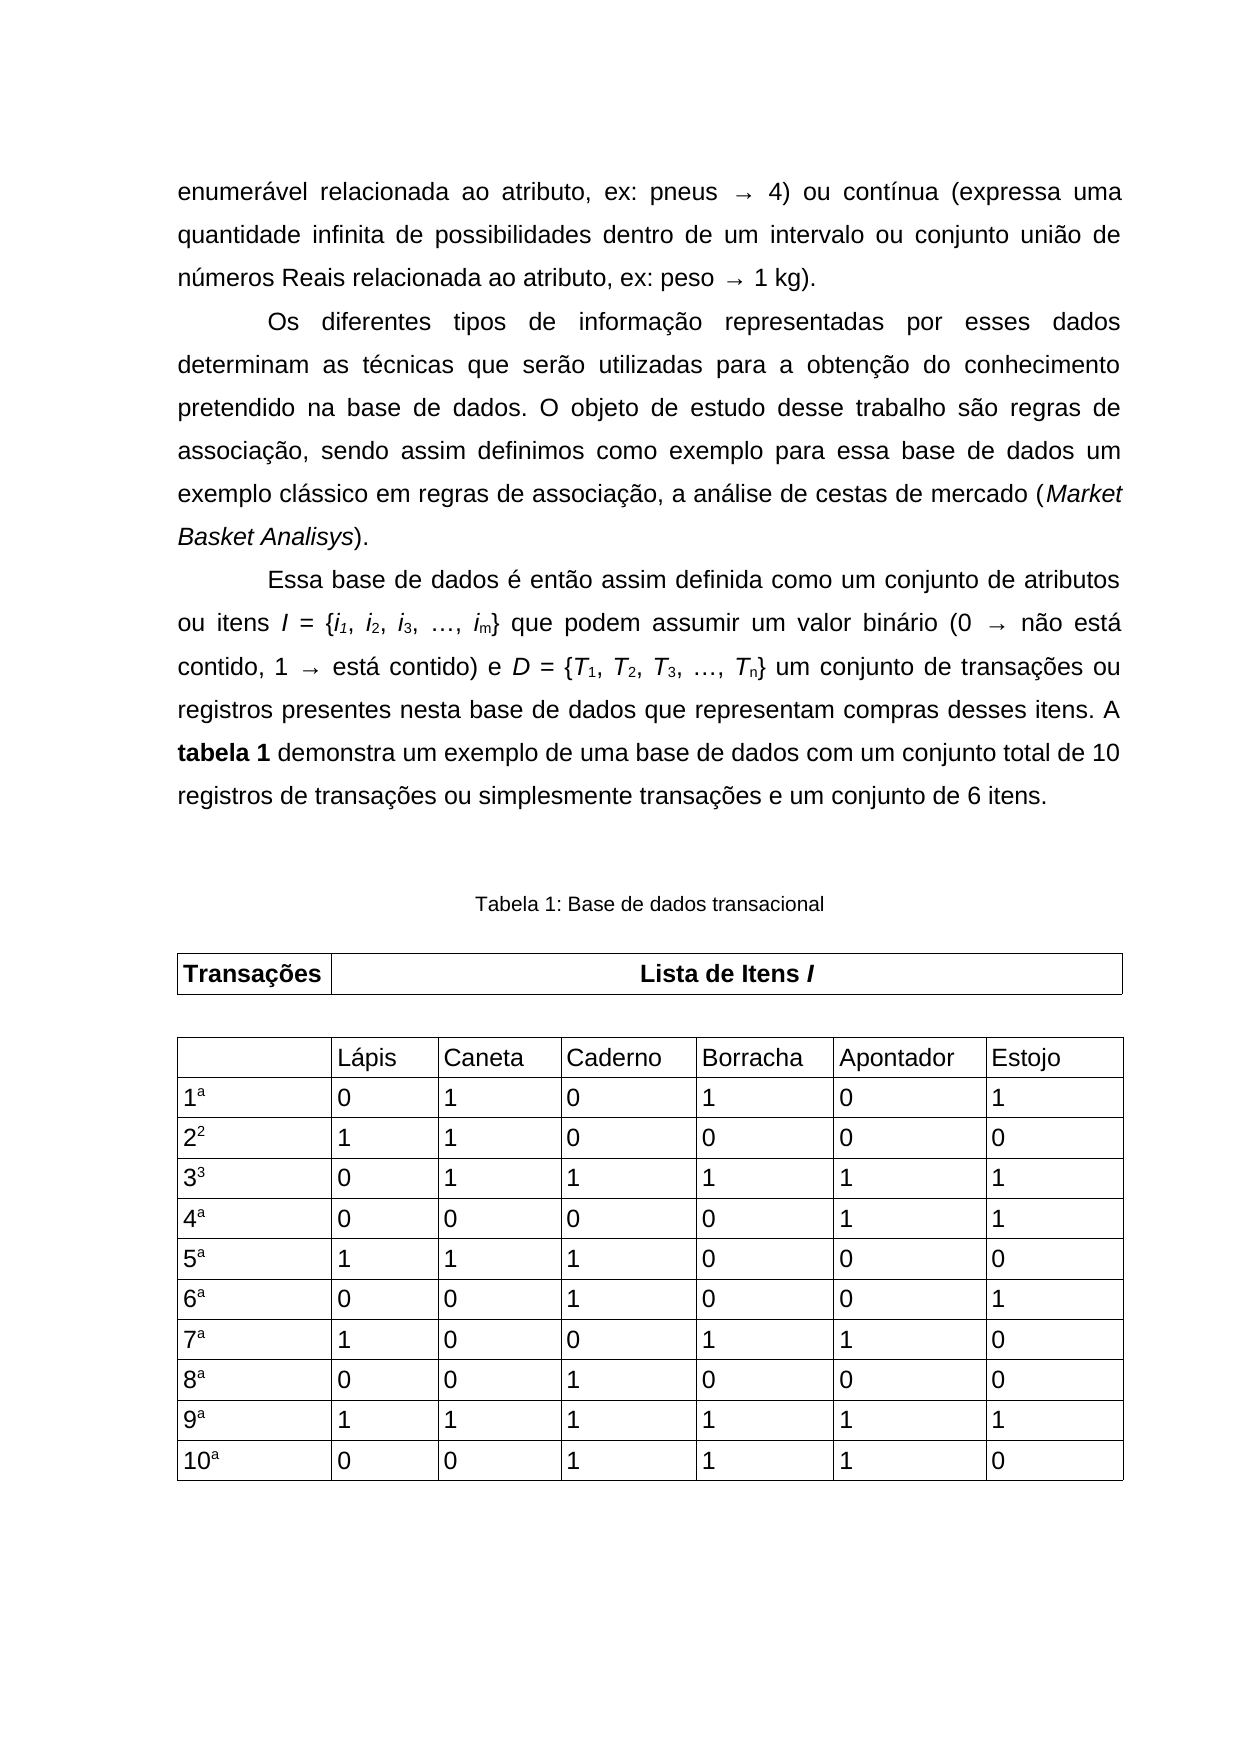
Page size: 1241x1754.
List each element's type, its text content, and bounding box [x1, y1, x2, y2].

table_cell 0 [987, 1360, 1123, 1399]
table_cell 1 [562, 1360, 696, 1399]
table_header [178, 1038, 331, 1077]
table_cell 1a [178, 1078, 331, 1117]
table_cell 1 [834, 1441, 986, 1480]
table_cell 1 [987, 1280, 1123, 1319]
table_cell 1 [562, 1159, 696, 1198]
table_cell 5a [178, 1239, 331, 1278]
table_cell 1 [834, 1159, 986, 1198]
table_cell 1 [562, 1401, 696, 1440]
table_cell 1 [697, 1401, 833, 1440]
table_cell 22 [178, 1118, 331, 1158]
table_header Caderno [562, 1038, 696, 1077]
table_cell 1 [439, 1159, 561, 1198]
table_cell 0 [697, 1360, 833, 1399]
table_cell 1 [562, 1239, 696, 1278]
table_cell 0 [332, 1280, 438, 1319]
table_cell 0 [439, 1360, 561, 1399]
table_header Transações [178, 954, 331, 993]
table_cell 1 [834, 1320, 986, 1359]
table_cell 0 [562, 1320, 696, 1359]
table_cell 0 [987, 1118, 1123, 1158]
text Essa base de dados é então assim definida como um conjunto de atributos ou itens I = {i1, i2, i3, …, im} que podem assumir um valor binário (0 → não está contido, 1 → está contido) e D = {T1, T2, T3, …, Tn} um conjunto de transações ou registros presentes nesta base de dados que representam compras desses itens. A tabela 1 demonstra um exemplo de uma base de dados com um conjunto total de 10 registros de transações ou simplesmente transações e um conjunto de 6 itens. [177, 565, 1122, 810]
table_cell 1 [697, 1078, 833, 1117]
table_header Apontador [834, 1038, 986, 1077]
text Tabela 1: Base de dados transacional [177, 892, 1122, 916]
table_cell 7a [178, 1320, 331, 1359]
table_cell 1 [987, 1199, 1123, 1238]
table_cell 0 [697, 1199, 833, 1238]
table_cell 10a [178, 1441, 331, 1480]
table_cell 1 [834, 1401, 986, 1440]
table_cell 8a [178, 1360, 331, 1399]
table_cell 0 [439, 1280, 561, 1319]
table_cell 1 [439, 1078, 561, 1117]
table_cell 0 [562, 1078, 696, 1117]
table_cell 0 [332, 1159, 438, 1198]
table_cell 0 [834, 1239, 986, 1278]
table_cell 1 [439, 1401, 561, 1440]
table_cell 0 [332, 1360, 438, 1399]
table_cell 1 [697, 1441, 833, 1480]
table_cell 0 [987, 1239, 1123, 1278]
table_cell 1 [987, 1401, 1123, 1440]
table_cell 0 [987, 1441, 1123, 1480]
table_cell 9a [178, 1401, 331, 1440]
table_cell 1 [439, 1118, 561, 1158]
table_cell 0 [834, 1078, 986, 1117]
table_cell 0 [332, 1078, 438, 1117]
table_cell 0 [834, 1118, 986, 1158]
table_header Estojo [987, 1038, 1123, 1077]
table_cell 1 [987, 1078, 1123, 1117]
table_cell 1 [562, 1280, 696, 1319]
table_cell 1 [562, 1441, 696, 1480]
table_cell 1 [332, 1118, 438, 1158]
table_header Caneta [439, 1038, 561, 1077]
table_cell 0 [697, 1118, 833, 1158]
table_cell 1 [332, 1320, 438, 1359]
table_cell 0 [697, 1280, 833, 1319]
table_cell 4a [178, 1199, 331, 1238]
table_cell 0 [987, 1320, 1123, 1359]
table_header Lápis [332, 1038, 438, 1077]
table_cell 0 [834, 1360, 986, 1399]
table_cell 1 [332, 1239, 438, 1278]
table_cell 1 [332, 1401, 438, 1440]
table_cell 0 [332, 1441, 438, 1480]
table_cell 1 [697, 1320, 833, 1359]
table_header Borracha [697, 1038, 833, 1077]
table_cell 0 [697, 1239, 833, 1278]
text Os diferentes tipos de informação representadas por esses dados determinam as técnicas que serão utilizadas para a obtenção do conhecimento pretendido na base de dados. O objeto de estudo desse trabalho são regras de associação, sendo assim definimos como exemplo para essa base de dados um exemplo clássico em regras de associação, a análise de cestas de mercado (Market Basket Analisys). [177, 307, 1122, 551]
table_cell 0 [439, 1320, 561, 1359]
table_cell 1 [697, 1159, 833, 1198]
table_header Lista de Itens I [332, 954, 1122, 993]
table_cell 0 [562, 1118, 696, 1158]
table_cell 1 [987, 1159, 1123, 1198]
table_cell 33 [178, 1159, 331, 1198]
table_cell 1 [439, 1239, 561, 1278]
table_cell 1 [834, 1199, 986, 1238]
table_cell 0 [562, 1199, 696, 1238]
text enumerável relacionada ao atributo, ex: pneus → 4) ou contínua (expressa uma quantidade infinita de possibilidades dentro de um intervalo ou conjunto união de números Reais relacionada ao atributo, ex: peso → 1 kg). [177, 177, 1122, 292]
table_cell 0 [439, 1199, 561, 1238]
table_cell 6a [178, 1280, 331, 1319]
table_cell 0 [332, 1199, 438, 1238]
table_cell 0 [439, 1441, 561, 1480]
table_cell 0 [834, 1280, 986, 1319]
